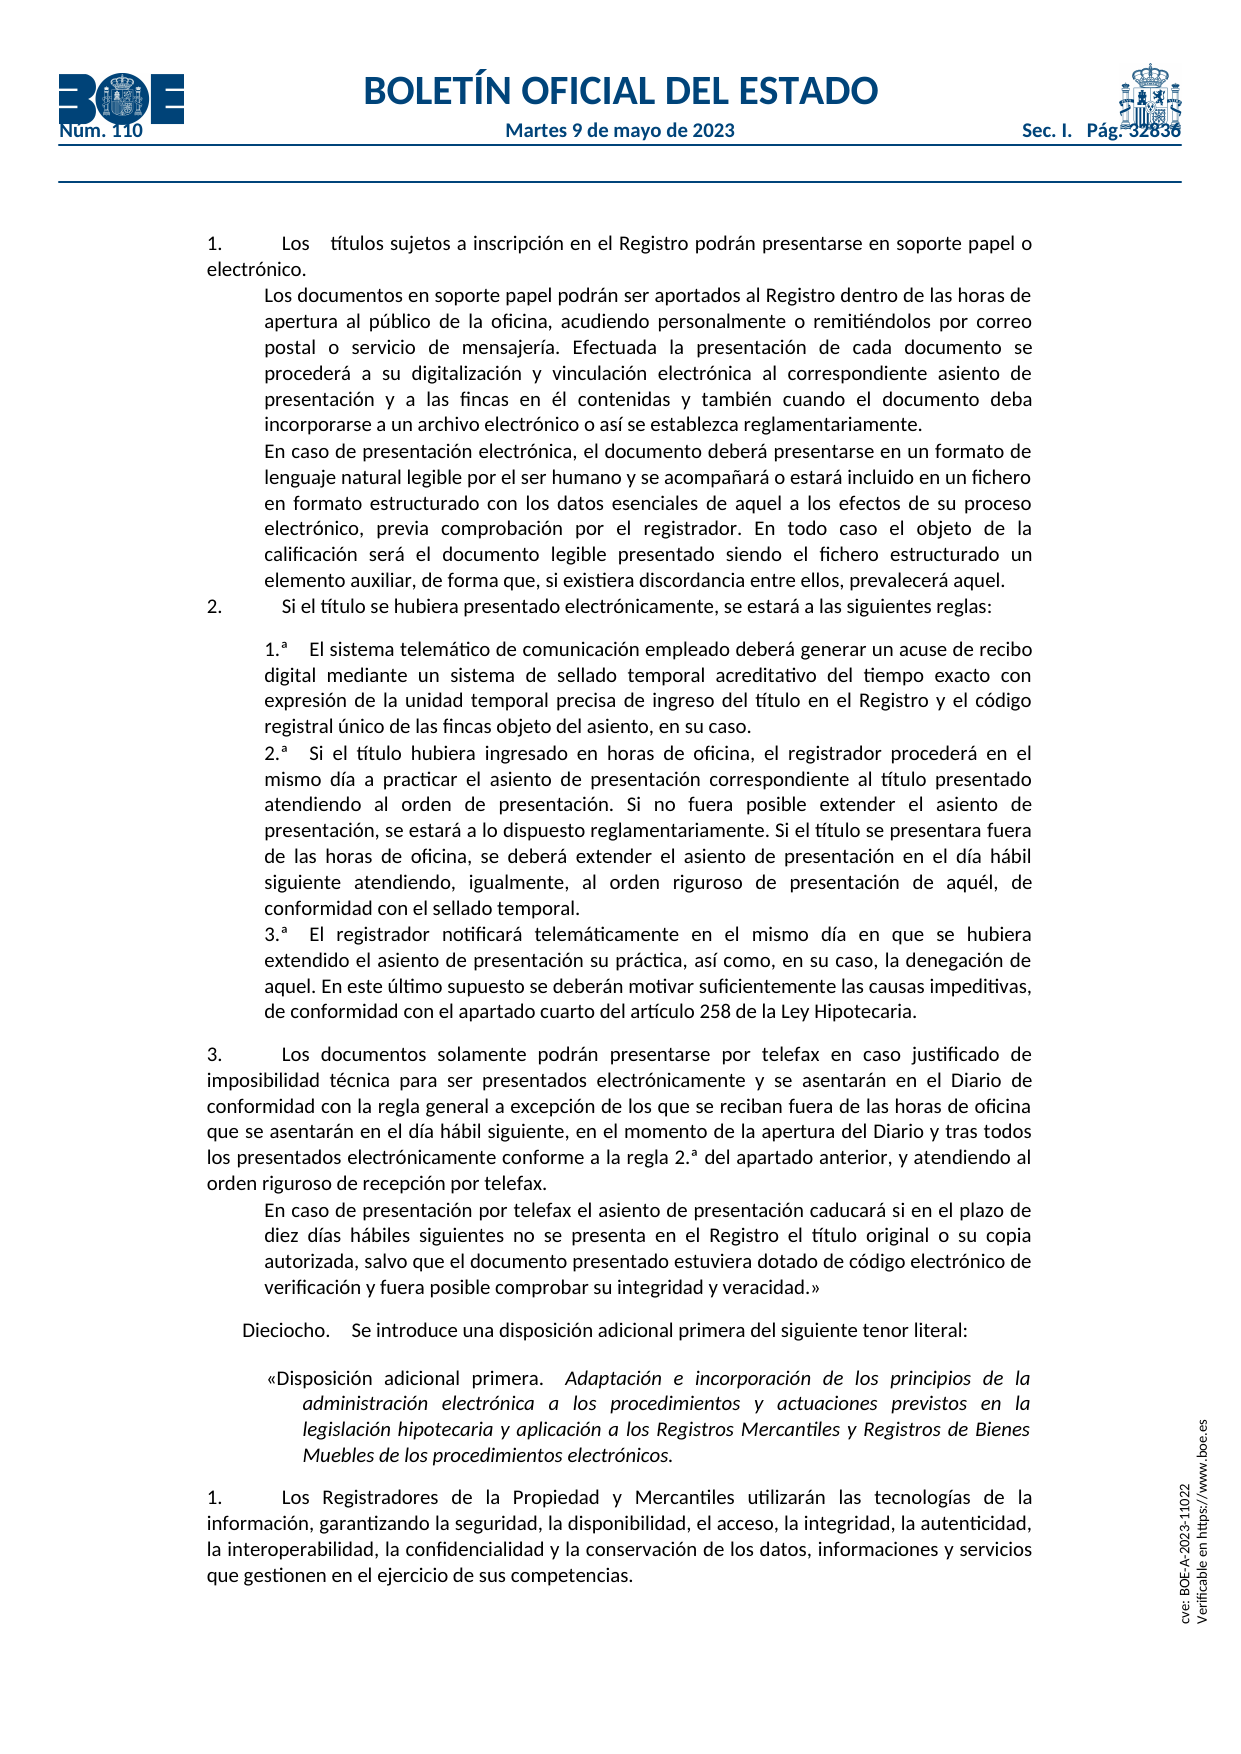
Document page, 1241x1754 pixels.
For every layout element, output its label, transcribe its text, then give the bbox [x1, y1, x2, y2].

list Los documentos solamente podrán presentarse por telefax en caso justificado de imposibilidad técnica para ser presentados electrónicamente y se asentarán en el Diario de conformidad con la regla general a excepción de los que se reciban fuera de las horas de oficina que se asentarán en el día hábil siguiente, en el momento de la apertura del Diario y tras todos los presentados electrónicamente conforme a la regla 2.ª del apartado anterior, y atendiendo al orden riguroso de recepción por telefax. [207, 1041, 1034, 1196]
text 3.ª El registrador notificará telemáticamente en el mismo día en que se hubiera extendido el asiento de presentación su práctica, así como, en su caso, la denegación de aquel. En este último supuesto se deberán motivar suficientemente las causas impeditivas, de conformidad con el apartado cuarto del artículo 258 de la Ley Hipotecaria. [264, 921, 1034, 1024]
list Si el título se hubiera presentado electrónicamente, se estará a las siguientes reglas: [207, 593, 1034, 619]
text Dieciocho. Se introduce una disposición adicional primera del siguiente tenor literal: [242, 1317, 1034, 1342]
text Los documentos en soporte papel podrán ser aportados al Registro dentro de las horas de apertura al público de la oficina, acudiendo personalmente o remitiéndolos por correo postal o servicio de mensajería. Efectuada la presentación de cada documento se procederá a su digitalización y vinculación electrónica al correspondiente asiento de presentación y a las fincas en él contenidas y también cuando el documento deba incorporarse a un archivo electrónico o así se establezca reglamentariamente. [264, 282, 1034, 437]
list Los Registradores de la Propiedad y Mercantiles utilizarán las tecnologías de la información, garantizando la seguridad, la disponibilidad, el acceso, la integridad, la autenticidad, la interoperabilidad, la confidencialidad y la conservación de los datos, informaciones y servicios que gestionen en el ejercicio de sus competencias. [207, 1484, 1034, 1587]
list Los títulos sujetos a inscripción en el Registro podrán presentarse en soporte papel o electrónico. [207, 230, 1034, 282]
text En caso de presentación por telefax el asiento de presentación caducará si en el plazo de diez días hábiles siguientes no se presenta en el Registro el título original o su copia autorizada, salvo que el documento presentado estuviera dotado de código electrónico de verificación y fuera posible comprobar su integridad y veracidad.» [264, 1197, 1034, 1300]
text 2.ª Si el título hubiera ingresado en horas de oficina, el registrador procederá en el mismo día a practicar el asiento de presentación correspondiente al título presentado atendiendo al orden de presentación. Si no fuera posible extender el asiento de presentación, se estará a lo dispuesto reglamentariamente. Si el título se presentara fuera de las horas de oficina, se deberá extender el asiento de presentación en el día hábil siguiente atendiendo, igualmente, al orden riguroso de presentación de aquél, de conformidad con el sellado temporal. [264, 740, 1034, 920]
text «Disposición adicional primera. Adaptación e incorporación de los principios de la administración electrónica a los procedimientos y actuaciones previstos en la legislación hipotecaria y aplicación a los Registros Mercantiles y Registros de Bienes Muebles de los procedimientos electrónicos. [266, 1365, 1034, 1468]
text 1.ª El sistema telemático de comunicación empleado deberá generar un acuse de recibo digital mediante un sistema de sellado temporal acreditativo del tiempo exacto con expresión de la unidad temporal precisa de ingreso del título en el Registro y el código registral único de las fincas objeto del asiento, en su caso. [264, 636, 1034, 739]
text En caso de presentación electrónica, el documento deberá presentarse en un formato de lenguaje natural legible por el ser humano y se acompañará o estará incluido en un fichero en formato estructurado con los datos esenciales de aquel a los efectos de su proceso electrónico, previa comprobación por el registrador. En todo caso el objeto de la calificación será el documento legible presentado siendo el fichero estructurado un elemento auxiliar, de forma que, si existiera discordancia entre ellos, prevalecerá aquel. [264, 438, 1034, 593]
